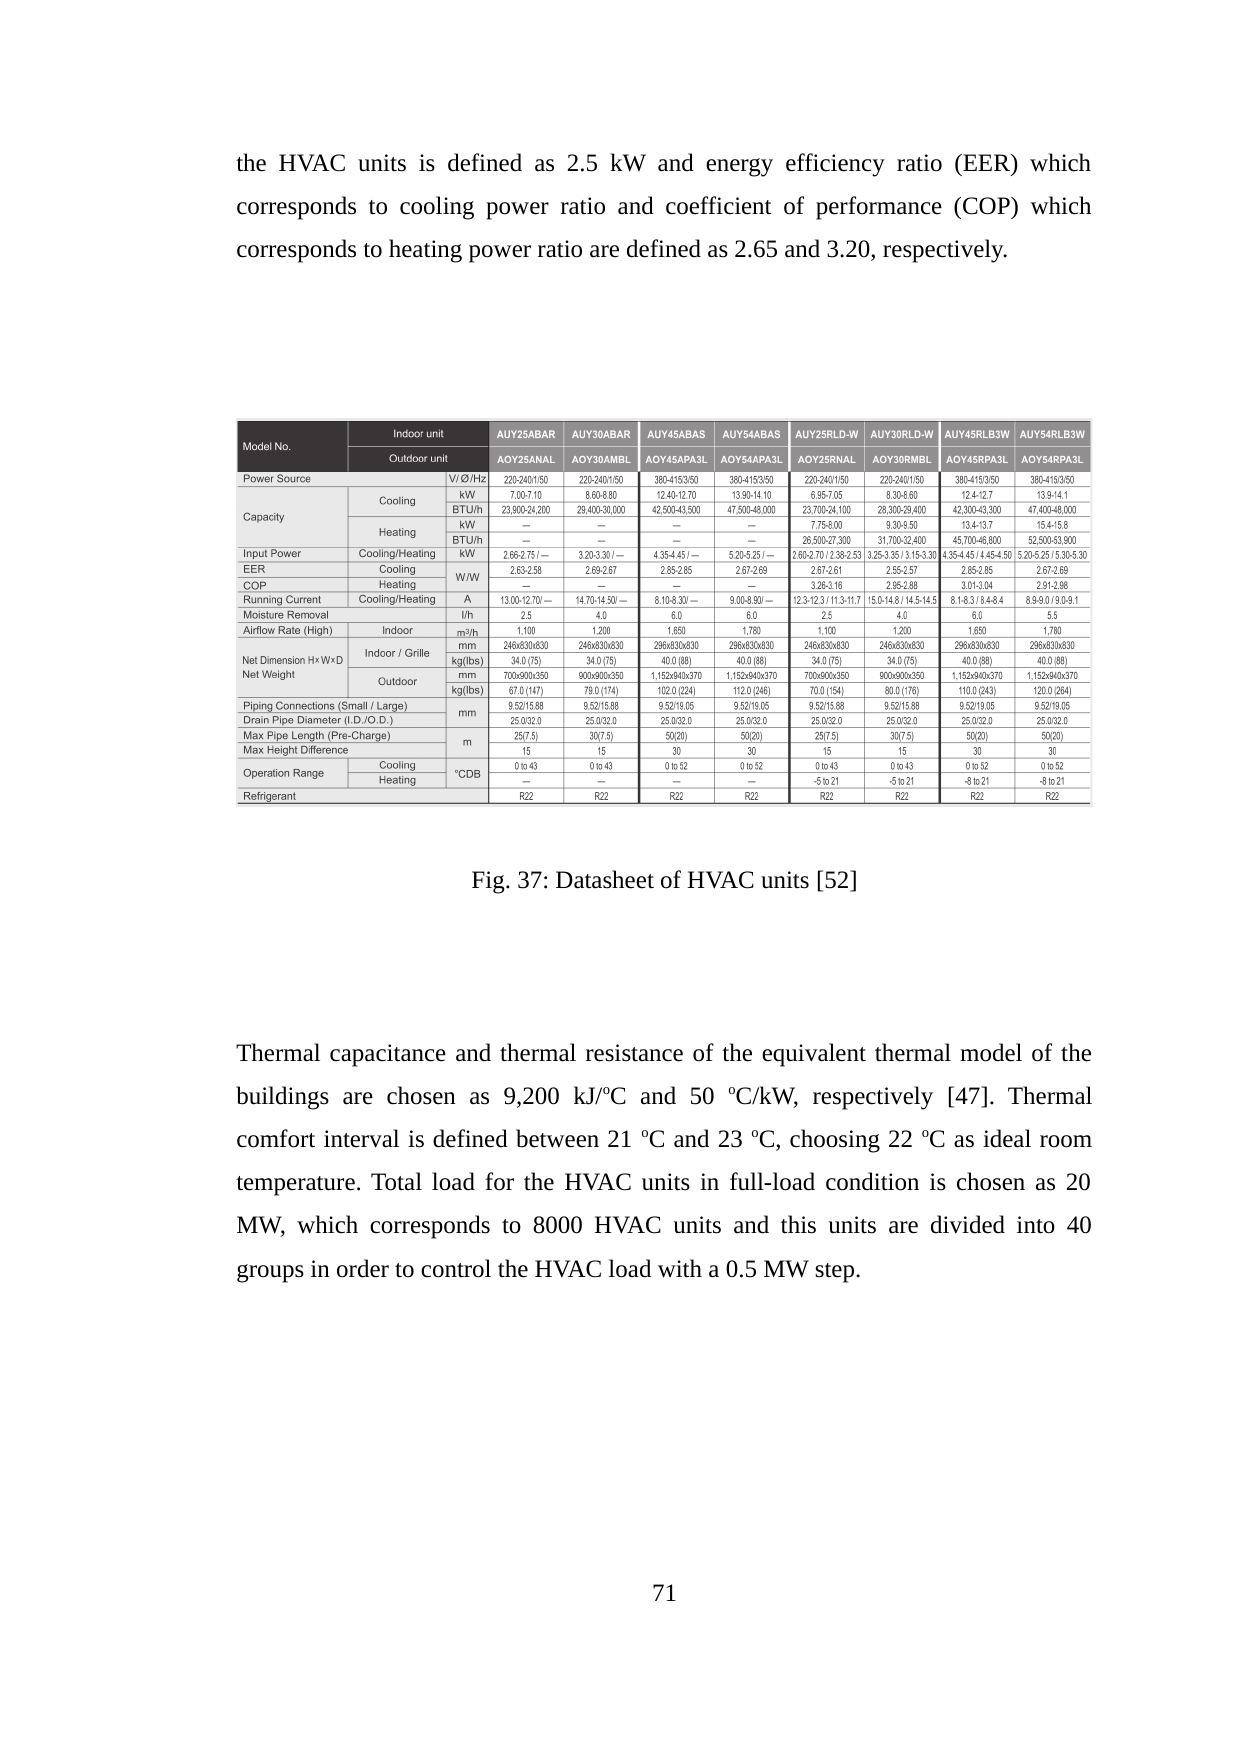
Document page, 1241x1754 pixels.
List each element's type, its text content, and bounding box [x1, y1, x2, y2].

text Thermal capacitance and thermal resistance of the equivalent thermal model of the buildings are chosen as 9,200 kJ/oC and 50 oC/kW, respectively [47]⁠. Thermal comfort interval is defined between 21 oC and 23 oC, choosing 22 oC as ideal room temperature. Total load for the HVAC units in full-load condition is chosen as 20 MW, which corresponds to 8000 HVAC units and this units are divided into 40 groups in order to control the HVAC load with a 0.5 MW step. [236, 1038, 1093, 1282]
picture [236, 418, 1093, 807]
text the HVAC units is defined as 2.5 kW and energy efficiency ratio (EER) which corresponds to cooling power ratio and coefficient of performance (COP) which corresponds to heating power ratio are defined as 2.65 and 3.20, respectively. [236, 148, 1093, 263]
text Fig. 37: Datasheet of HVAC units [52]⁠ [236, 866, 1093, 894]
